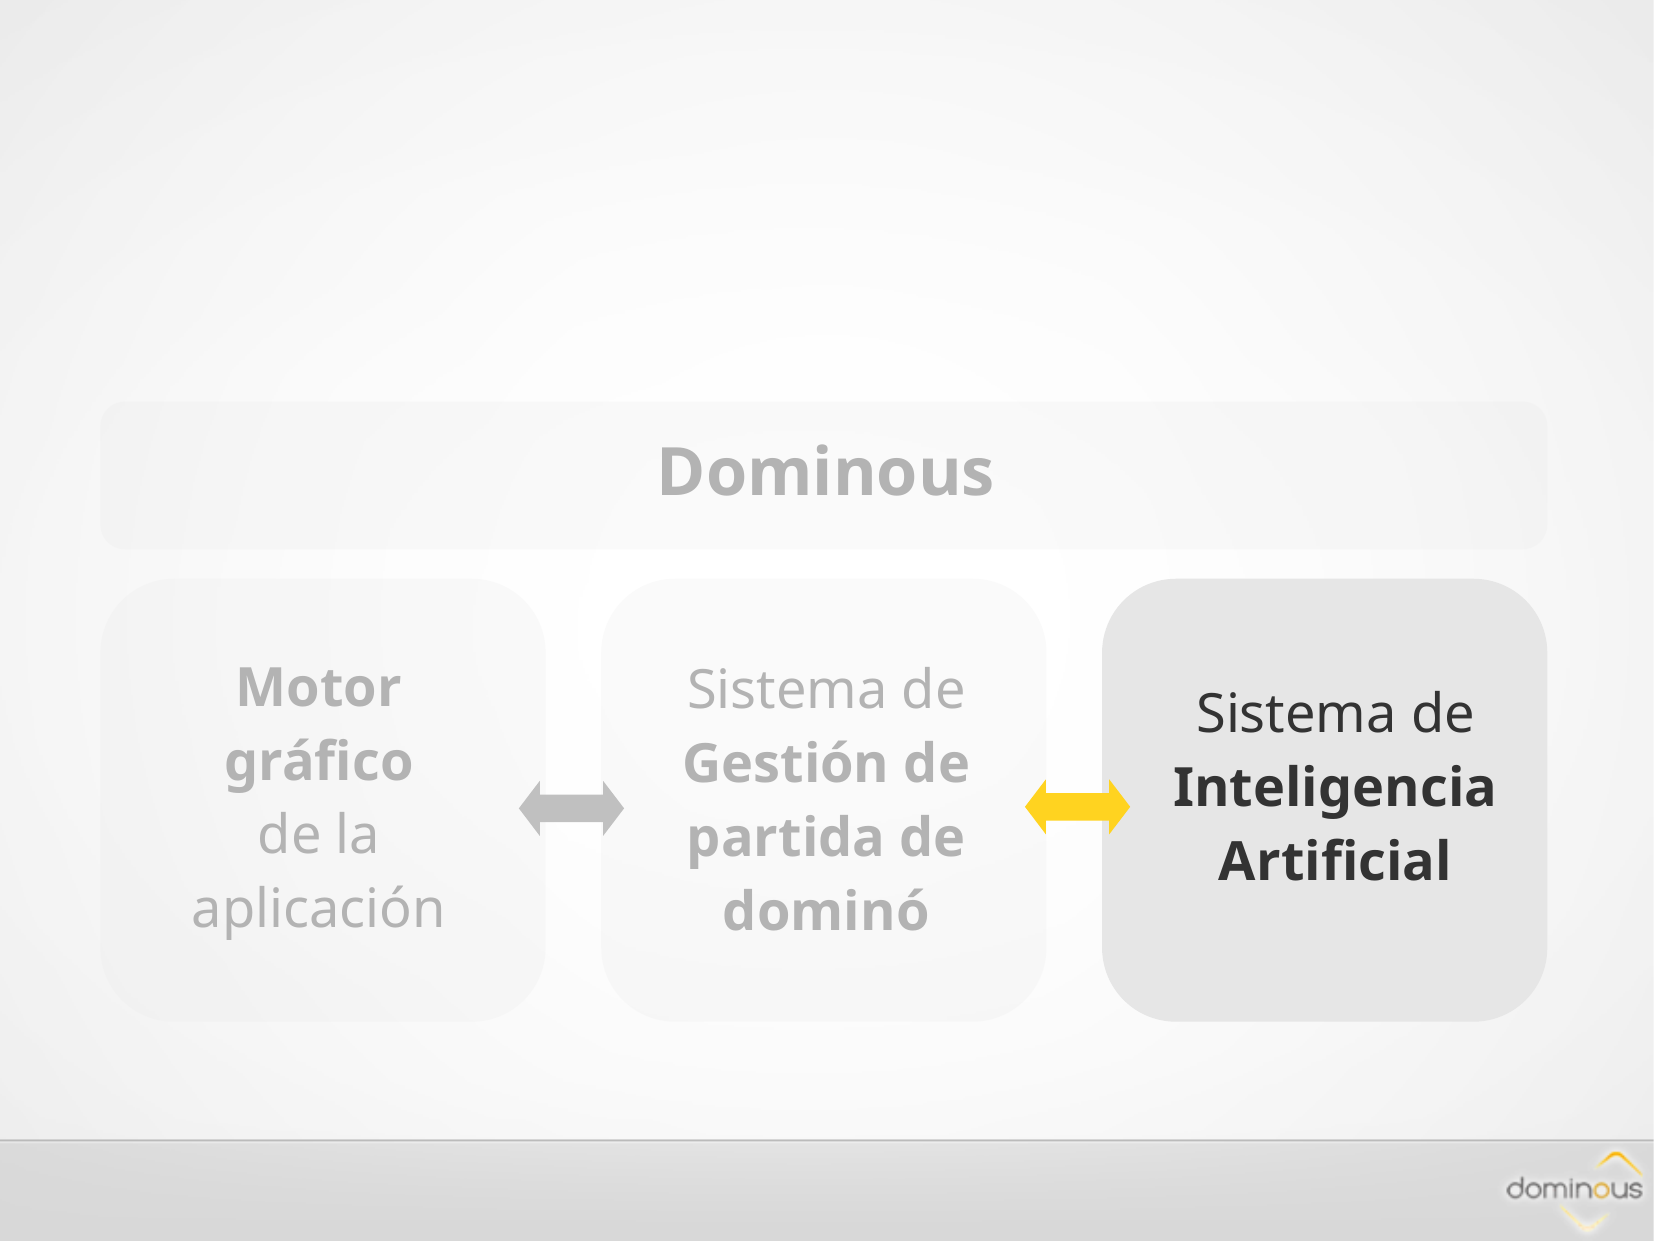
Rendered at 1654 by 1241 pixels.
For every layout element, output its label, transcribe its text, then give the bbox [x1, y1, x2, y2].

text_box Sistema de Inteligencia Artificial [1158, 667, 1531, 969]
text_box [100, 578, 1047, 1022]
text_box [1024, 578, 1548, 1022]
text_box Motor gráfico de la aplicación [176, 640, 472, 952]
text_box Dominous [641, 416, 1026, 600]
text_box [100, 401, 1548, 550]
picture [0, 0, 1654, 1241]
text_box Sistema de Gestión de partida de dominó [667, 642, 1054, 954]
